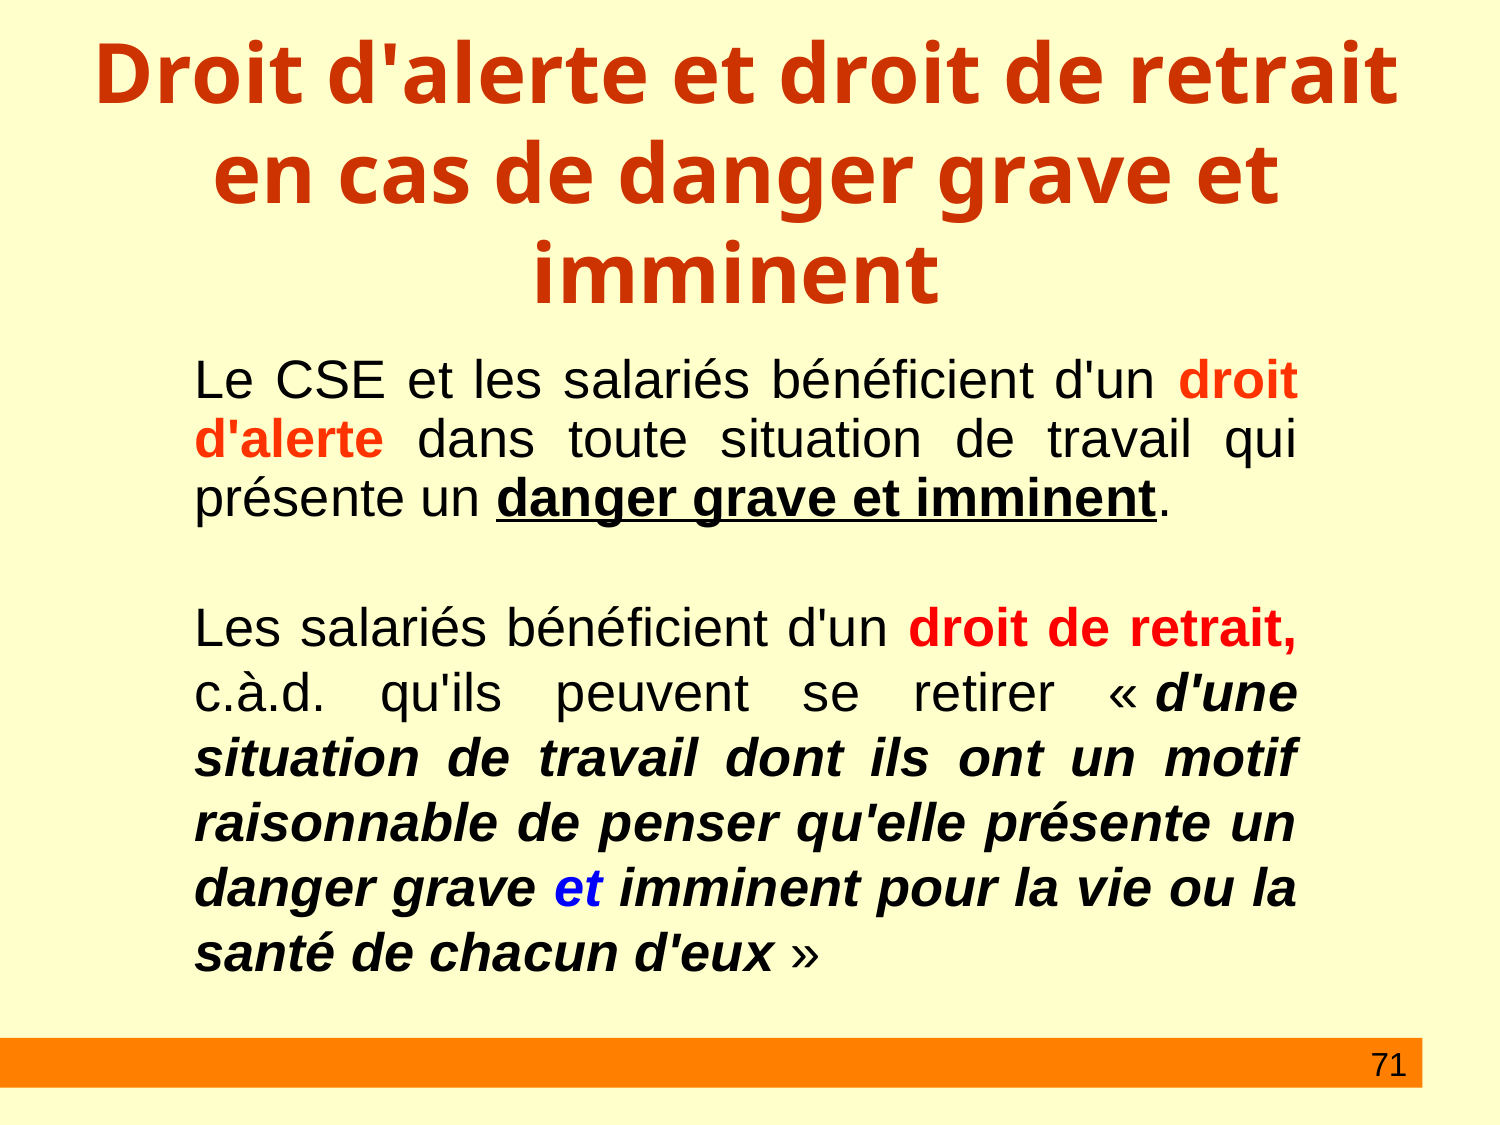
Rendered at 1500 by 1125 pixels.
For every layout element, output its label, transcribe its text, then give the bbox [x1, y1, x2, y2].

title Droit d'alerte et droit de retrait en cas de danger grave et imminent [74, 54, 1420, 286]
subtitle Le CSE et les salariés bénéficient d'un droit d'alerte dans toute situation de travail qui présente un danger grave et imminent. Les salariés bénéficient d'un droit de retrait, c.à.d. qu'ils peuvent se retirer « d'une situation de travail dont ils ont un motif raisonnable de penser qu'elle présente un danger grave et imminent pour la vie ou la santé de chacun d'eux » [179, 344, 1350, 805]
text_box [0, 1037, 1423, 1088]
